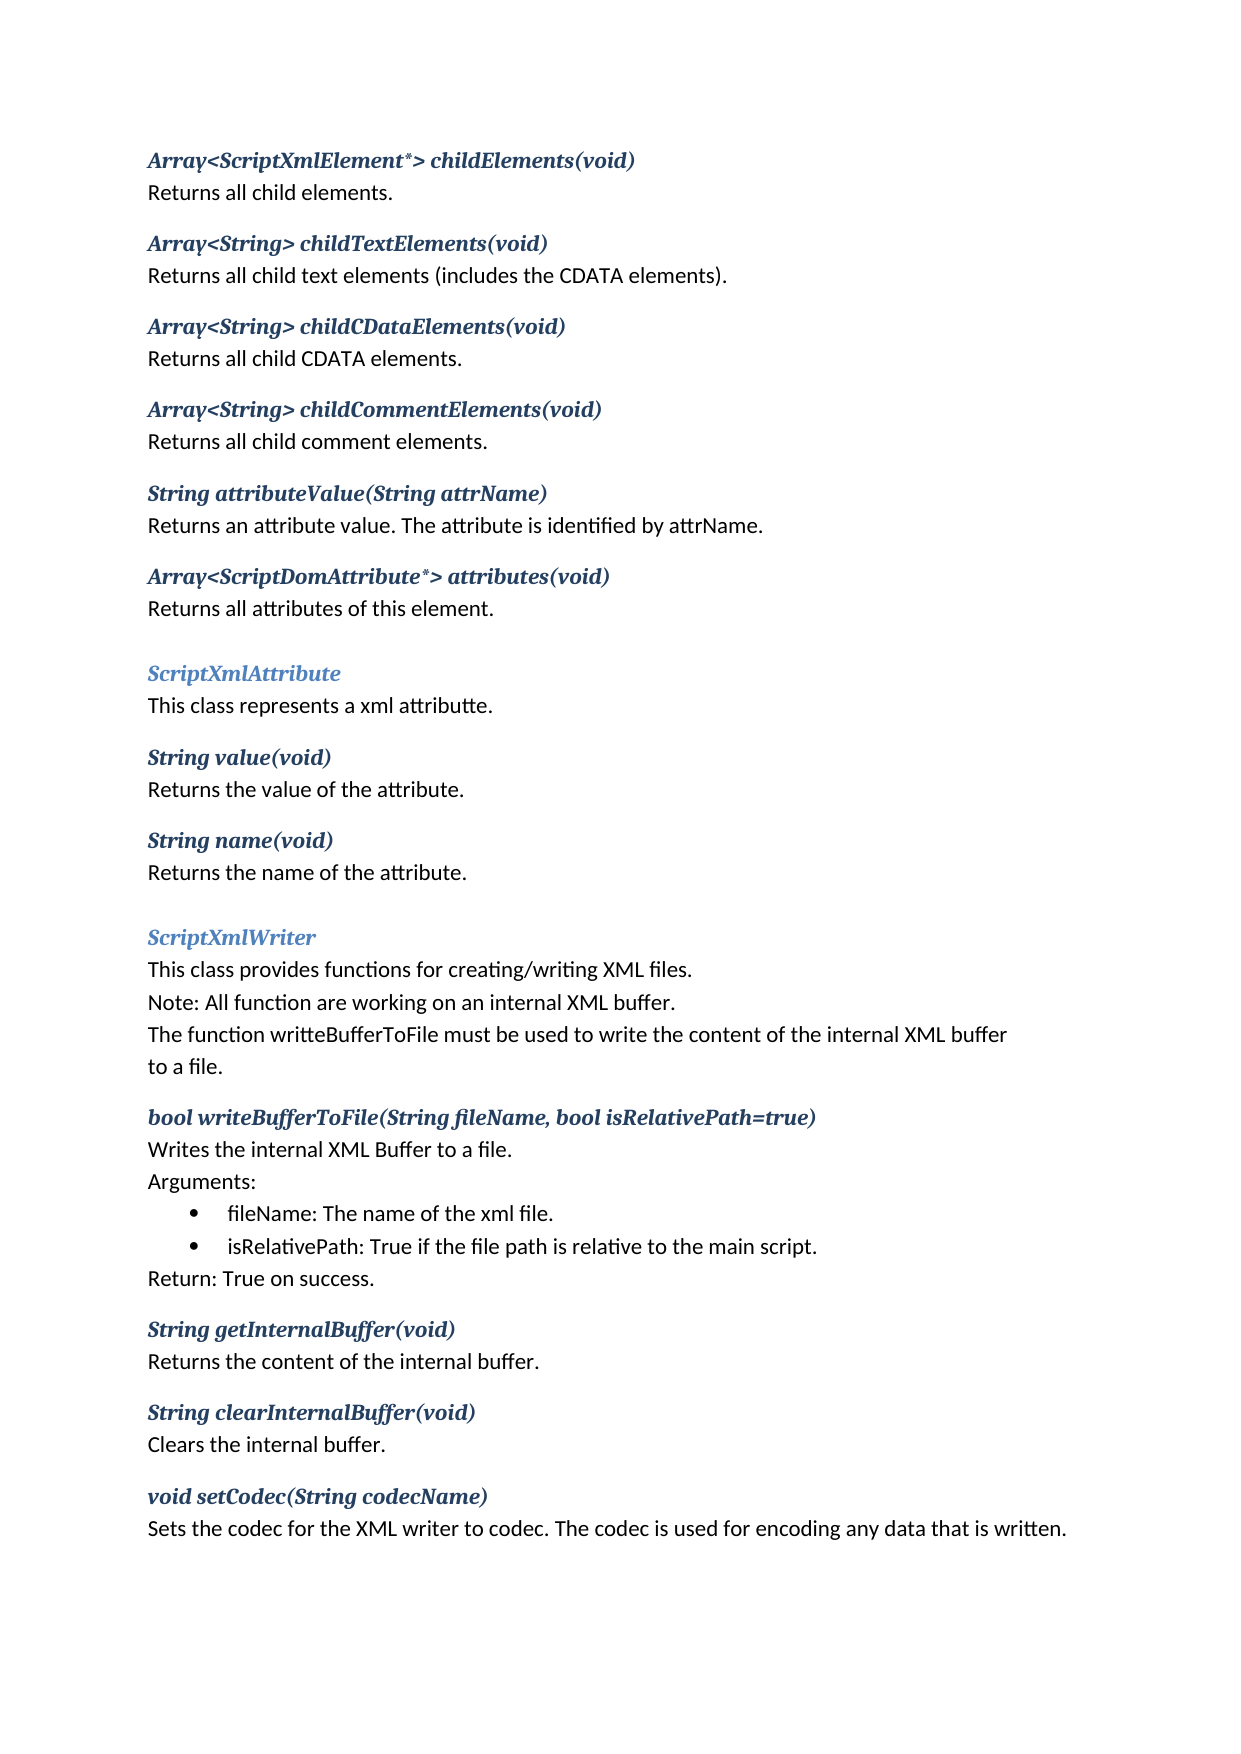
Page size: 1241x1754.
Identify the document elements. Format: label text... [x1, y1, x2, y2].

text Return: True on success. [148, 1264, 1093, 1292]
subtitle bool writeBufferToFile(String fileName, bool isRelativePath=true) [148, 1105, 1093, 1131]
subtitle ScriptXmlAttribute [148, 661, 1093, 688]
text Note: All function are working on an internal XML buffer. [148, 988, 1093, 1016]
subtitle Array<ScriptXmlElement*> childElements(void) [148, 148, 1093, 174]
subtitle Array<String> childCommentElements(void) [148, 397, 1093, 424]
text This class provides functions for creating/writing XML files. [148, 955, 1093, 983]
text Returns the value of the attribute. [148, 775, 1093, 803]
list isRelativePath: True if the file path is relative to the main script. [190, 1232, 1093, 1260]
text Returns the content of the internal buffer. [148, 1347, 1093, 1375]
subtitle Array<ScriptDomAttribute*> attributes(void) [148, 564, 1093, 590]
text Returns an attribute value. The attribute is identified by attrName. [148, 511, 1093, 539]
list fileName: The name of the xml file. [190, 1199, 1093, 1228]
subtitle String attributeValue(String attrName) [148, 481, 1093, 507]
text Returns the name of the attribute. [148, 858, 1093, 886]
text Returns all child text elements (includes the CDATA elements). [148, 261, 1093, 289]
subtitle String getInternalBuffer(void) [148, 1317, 1093, 1343]
subtitle ScriptXmlWriter [148, 925, 1093, 952]
subtitle Array<String> childTextElements(void) [148, 231, 1093, 257]
text The function writteBufferToFile must be used to write the content of the internal XML buffer [148, 1020, 1093, 1048]
text Sets the codec for the XML writer to codec. The codec is used for encoding any data that is written. [148, 1514, 1093, 1542]
subtitle Array<String> childCDataElements(void) [148, 314, 1093, 340]
text Arguments: [148, 1167, 1093, 1195]
text Returns all child elements. [148, 178, 1093, 206]
text This class represents a xml attributte. [148, 691, 1093, 719]
text Clears the internal buffer. [148, 1430, 1093, 1458]
text Returns all child CDATA elements. [148, 344, 1093, 372]
text Writes the internal XML Buffer to a file. [148, 1135, 1093, 1163]
text Returns all child comment elements. [148, 427, 1093, 456]
subtitle String clearInternalBuffer(void) [148, 1400, 1093, 1427]
subtitle String name(void) [148, 828, 1093, 854]
text to a file. [148, 1052, 1093, 1080]
subtitle String value(void) [148, 744, 1093, 771]
subtitle void setCodec(String codecName) [148, 1483, 1093, 1510]
text Returns all attributes of this element. [148, 594, 1093, 622]
